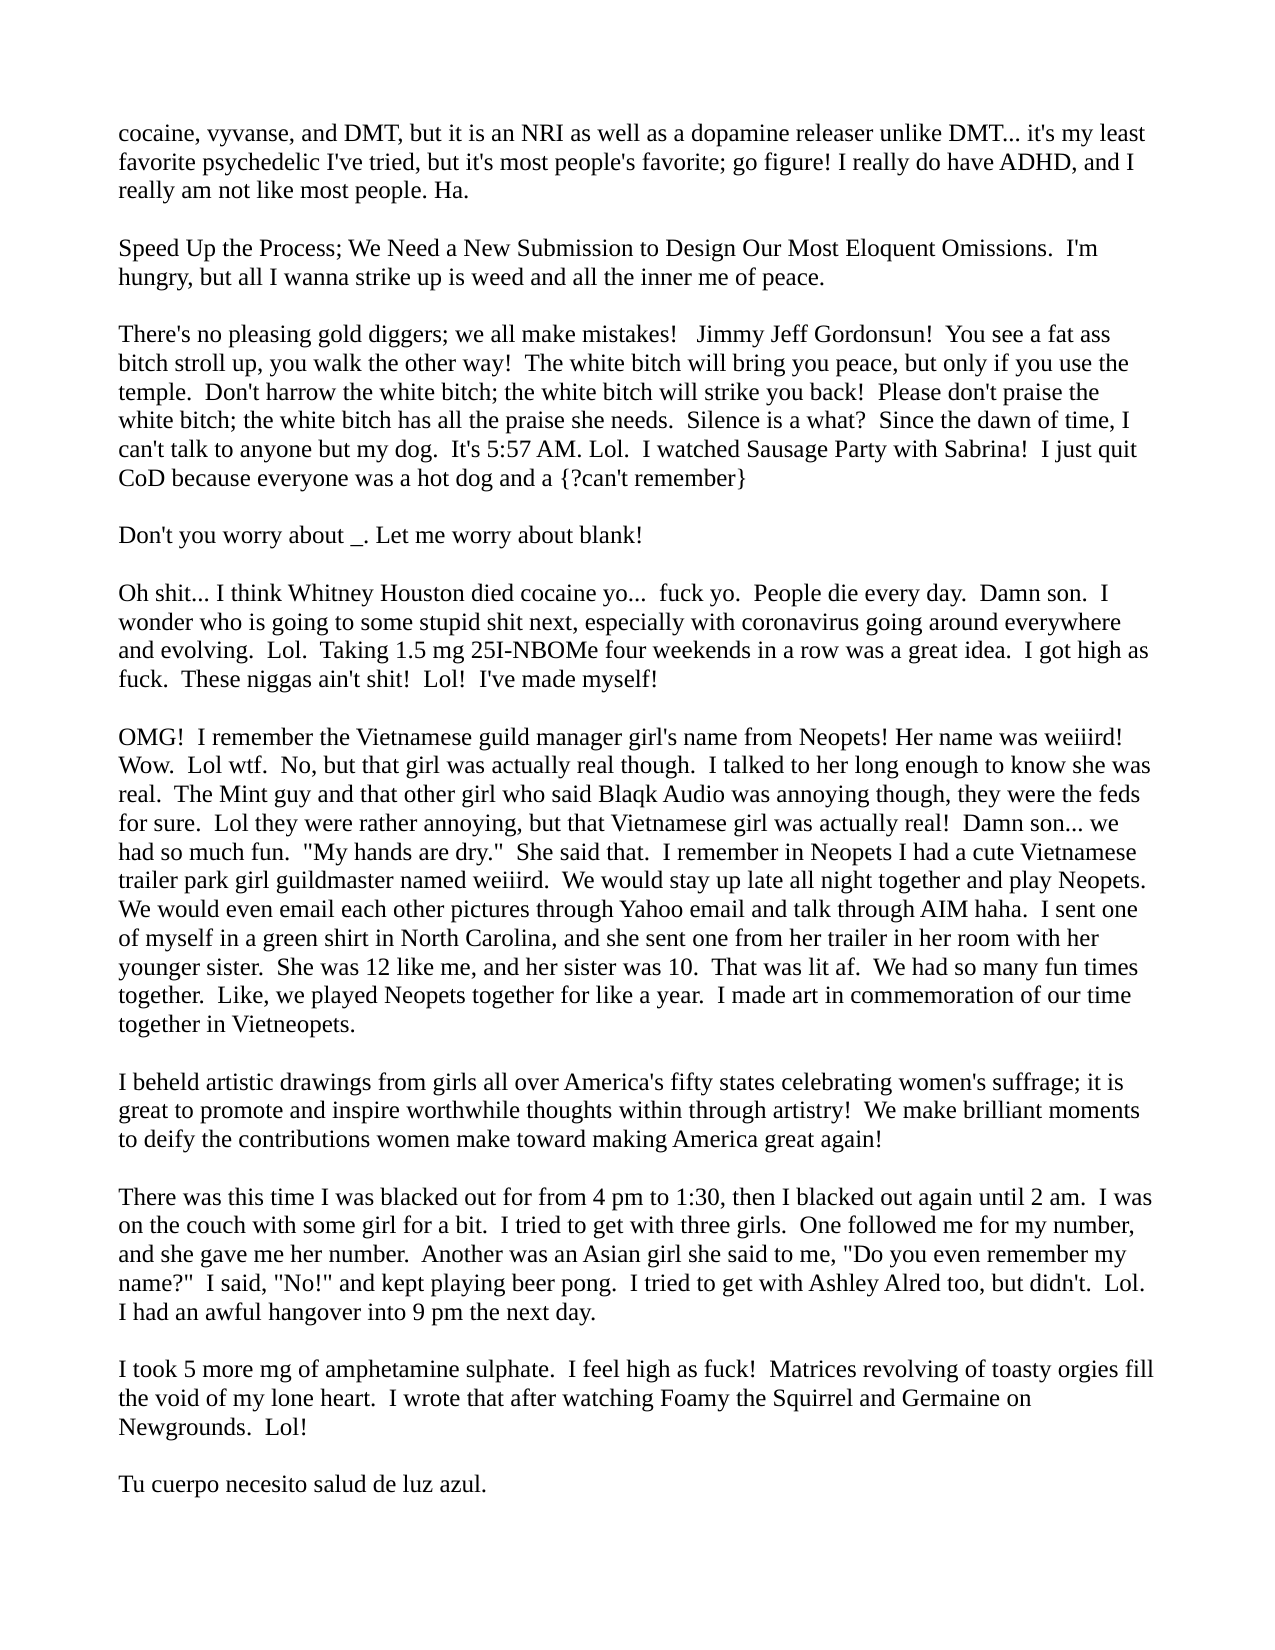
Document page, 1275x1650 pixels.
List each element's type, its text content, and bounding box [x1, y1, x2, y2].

text cocaine, vyvanse, and DMT, but it is an NRI as well as a dopamine releaser unlike DMT... it's my least favorite psychedelic I've tried, but it's most people's favorite; go figure! I really do have ADHD, and I really am not like most people. Ha. [118, 118, 1157, 204]
text I beheld artistic drawings from girls all over America's fifty states celebrating women's suffrage; it is great to promote and inspire worthwhile thoughts within through artistry! We make brilliant moments to deify the contributions women make toward making America great again! [118, 1067, 1157, 1153]
text There was this time I was blacked out for from 4 pm to 1:30, then I blacked out again until 2 am. I was on the couch with some girl for a bit. I tried to get with three girls. One followed me for my number, and she gave me her number. Another was an Asian girl she said to me, "Do you even remember my name?" I said, "No!" and kept playing beer pong. I tried to get with Ashley Alred too, but didn't. Lol. I had an awful hangover into 9 pm the next day. [118, 1182, 1157, 1326]
text Oh shit... I think Whitney Houston died cocaine yo... fuck yo. People die every day. Damn son. I wonder who is going to some stupid shit next, especially with coronavirus going around everywhere and evolving. Lol. Taking 1.5 mg 25I-NBOMe four weekends in a row was a great idea. I got high as fuck. These niggas ain't shit! Lol! I've made myself! [118, 578, 1157, 693]
text Speed Up the Process; We Need a New Submission to Design Our Most Eloquent Omissions. I'm hungry, but all I wanna strike up is weed and all the inner me of peace. [118, 233, 1157, 291]
text Don't you worry about _. Let me worry about blank! [118, 521, 1157, 549]
text I took 5 more mg of amphetamine sulphate. I feel high as fuck! Matrices revolving of toasty orgies fill the void of my lone heart. I wrote that after watching Foamy the Squirrel and Germaine on Newgrounds. Lol! [118, 1354, 1157, 1441]
text There's no pleasing gold diggers; we all make mistakes! Jimmy Jeff Gordonsun! You see a fat ass bitch stroll up, you walk the other way! The white bitch will bring you peace, but only if you use the temple. Don't harrow the white bitch; the white bitch will strike you back! Please don't praise the white bitch; the white bitch has all the praise she needs. Silence is a what? Since the dawn of time, I can't talk to anyone but my dog. It's 5:57 AM. Lol. I watched Sausage Party with Sabrina! I just quit CoD because everyone was a hot dog and a {?can't remember} [118, 319, 1157, 492]
text OMG! I remember the Vietnamese guild manager girl's name from Neopets! Her name was weiiird! Wow. Lol wtf. No, but that girl was actually real though. I talked to her long enough to know she was real. The Mint guy and that other girl who said Blaqk Audio was annoying though, they were the feds for sure. Lol they were rather annoying, but that Vietnamese girl was actually real! Damn son... we had so much fun. "My hands are dry." She said that. I remember in Neopets I had a cute Vietnamese trailer park girl guildmaster named weiiird. We would stay up late all night together and play Neopets. We would even email each other pictures through Yahoo email and talk through AIM haha. I sent one of myself in a green shirt in North Carolina, and she sent one from her trailer in her room with her younger sister. She was 12 like me, and her sister was 10. That was lit af. We had so many fun times together. Like, we played Neopets together for like a year. I made art in commemoration of our time together in Vietneopets. [118, 722, 1157, 1038]
text Tu cuerpo necesito salud de luz azul. [118, 1469, 1157, 1498]
